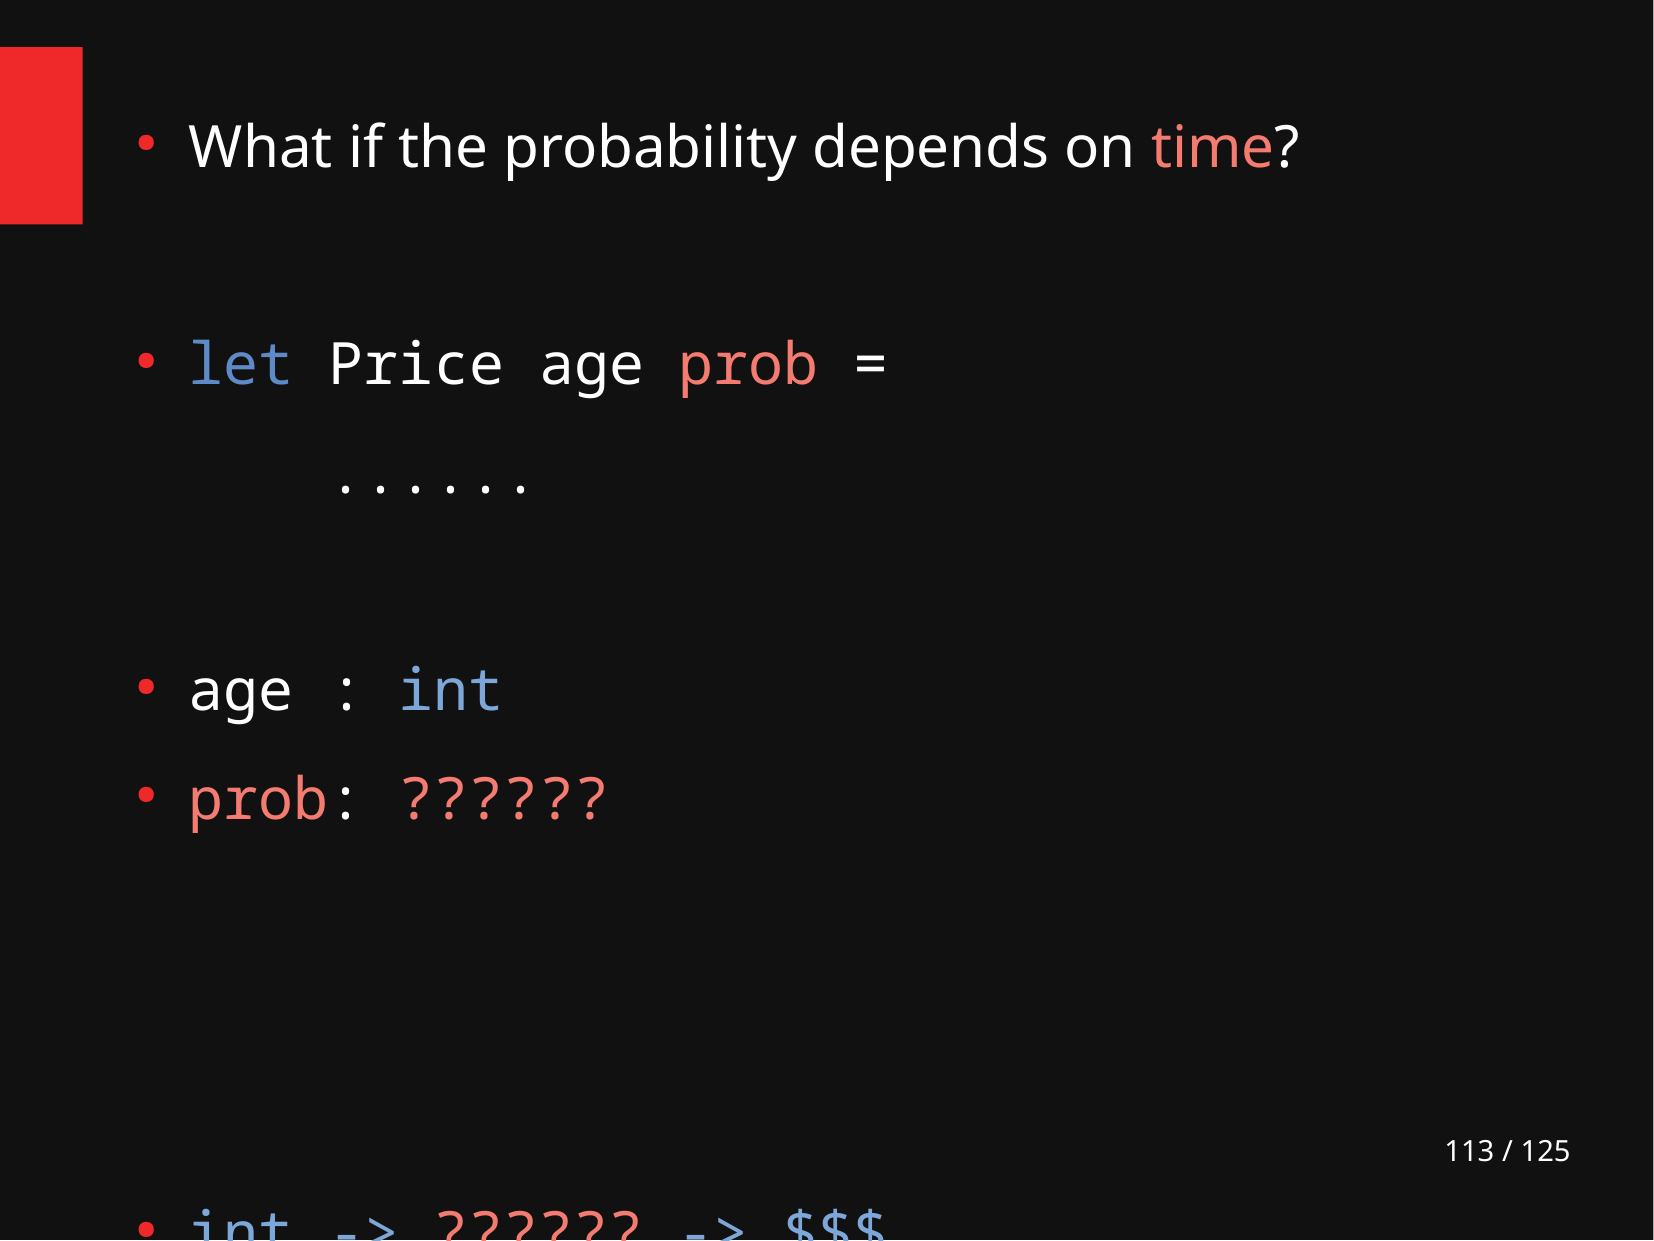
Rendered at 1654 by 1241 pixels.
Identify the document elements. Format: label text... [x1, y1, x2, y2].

list What if the probability depends on time? let Price age prob = ...... age : int prob: ?????? int -> ?????? -> $$$ [118, 105, 1536, 1074]
